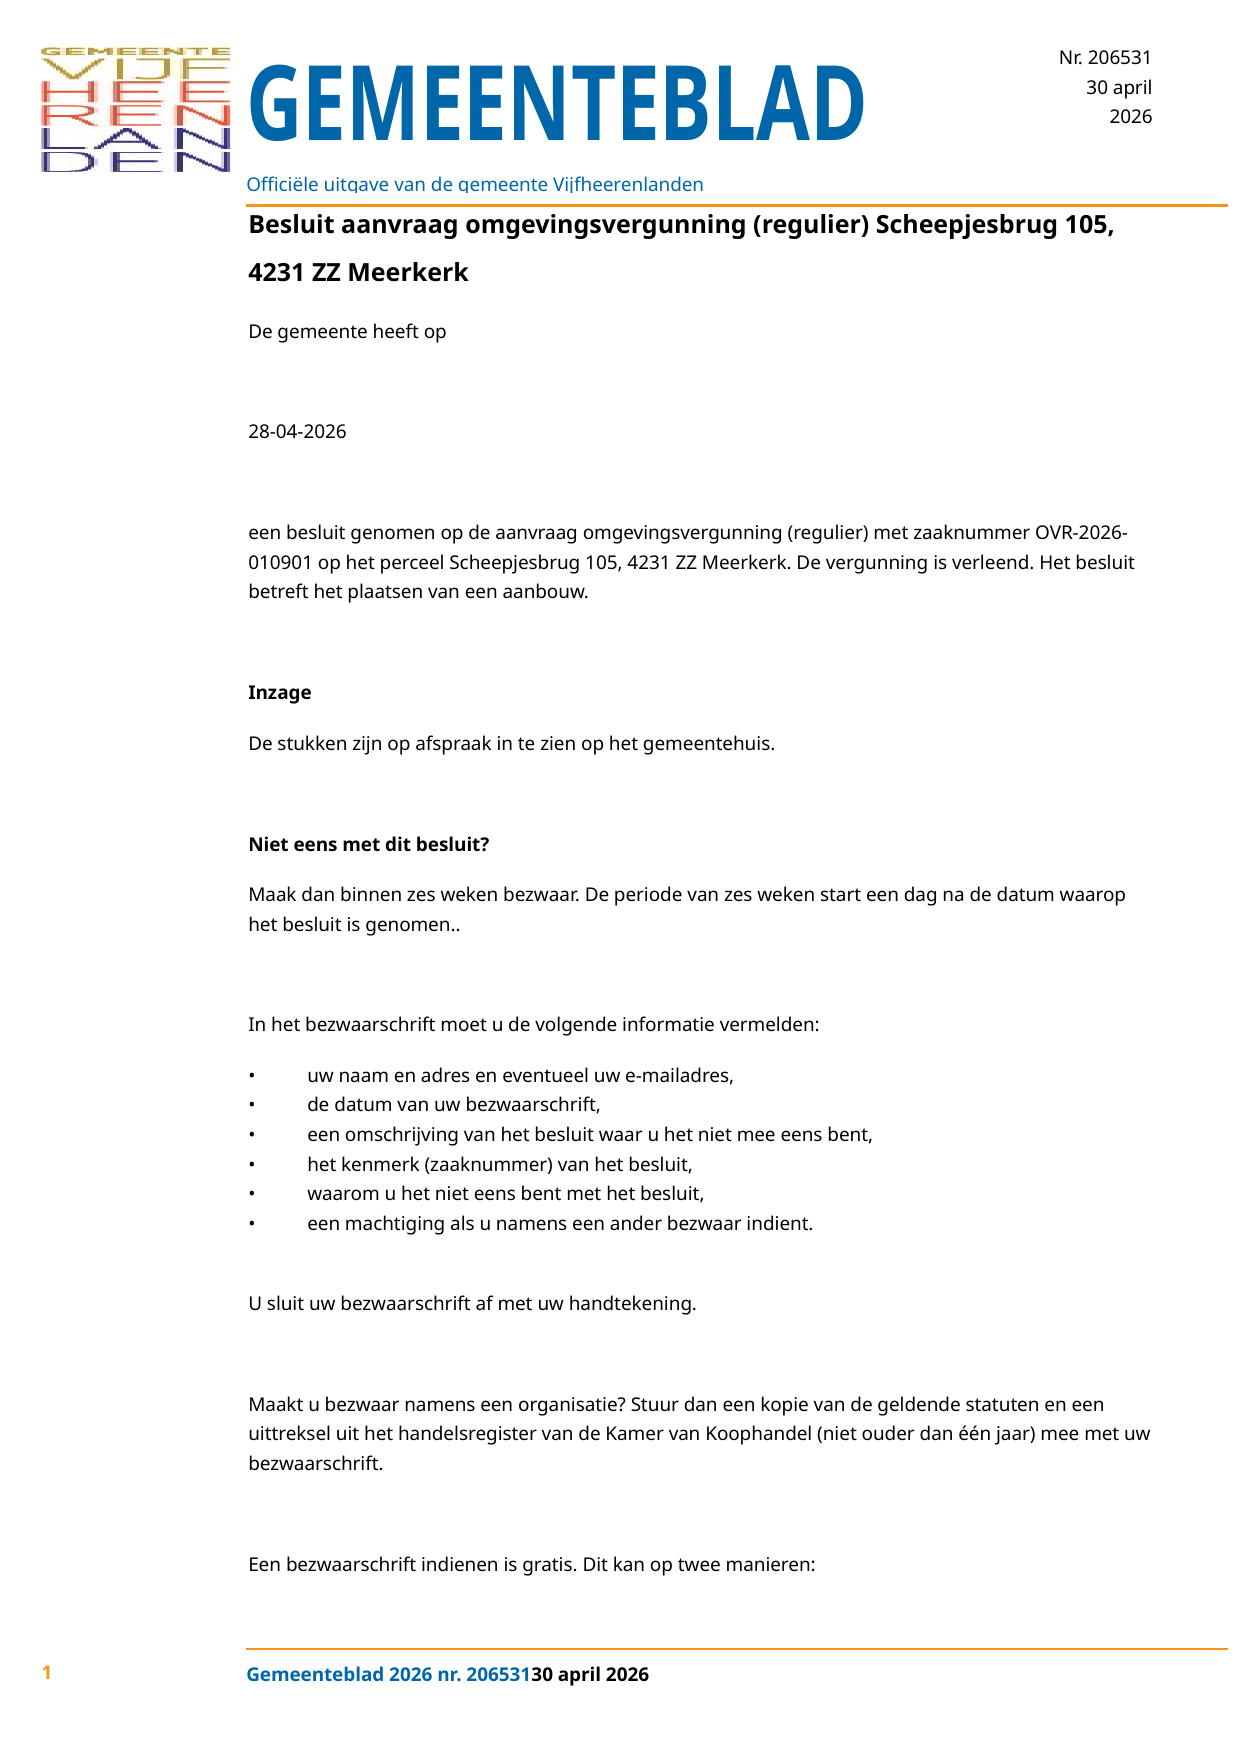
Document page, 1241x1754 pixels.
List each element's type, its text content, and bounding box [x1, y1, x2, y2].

text Besluit aanvraag omgevingsvergunning (regulier) Scheepjesbrug 105, 4231 ZZ Meerkerk [248, 207, 1152, 288]
picture [41, 47, 231, 172]
text U sluit uw bezwaarschrift af met uw handtekening. [248, 1290, 1152, 1316]
text Inzage [248, 679, 1152, 705]
list een machtiging als u namens een ander bezwaar indient. [248, 1210, 1152, 1236]
list uw naam en adres en eventueel uw e-mailadres, [248, 1062, 1152, 1088]
text De stukken zijn op afspraak in te zien op het gemeentehuis. [248, 730, 1152, 756]
text De gemeente heeft op [248, 318, 1152, 344]
text Een bezwaarschrift indienen is gratis. Dit kan op twee manieren: [248, 1551, 1152, 1577]
text een besluit genomen op de aanvraag omgevingsvergunning (regulier) met zaaknummer OVR-2026-010901 op het perceel Scheepjesbrug 105, 4231 ZZ Meerkerk. De vergunning is verleend. Het besluit betreft het plaatsen van een aanbouw. [248, 519, 1152, 604]
text Niet eens met dit besluit? [248, 831, 1152, 857]
text Maak dan binnen zes weken bezwaar. De periode van zes weken start een dag na de datum waarop het besluit is genomen.. [248, 881, 1152, 937]
text 28-04-2026 [248, 419, 1152, 444]
list de datum van uw bezwaarschrift, [248, 1092, 1152, 1117]
text In het bezwaarschrift moet u de volgende informatie vermelden: [248, 1012, 1152, 1037]
text Maakt u bezwaar namens een organisatie? Stuur dan een kopie van de geldende statuten en een uittreksel uit het handelsregister van de Kamer van Koophandel (niet ouder dan één jaar) mee met uw bezwaarschrift. [248, 1391, 1152, 1476]
list een omschrijving van het besluit waar u het niet mee eens bent, [248, 1121, 1152, 1147]
list het kenmerk (zaaknummer) van het besluit, [248, 1151, 1152, 1177]
list waarom u het niet eens bent met het besluit, [248, 1180, 1152, 1206]
